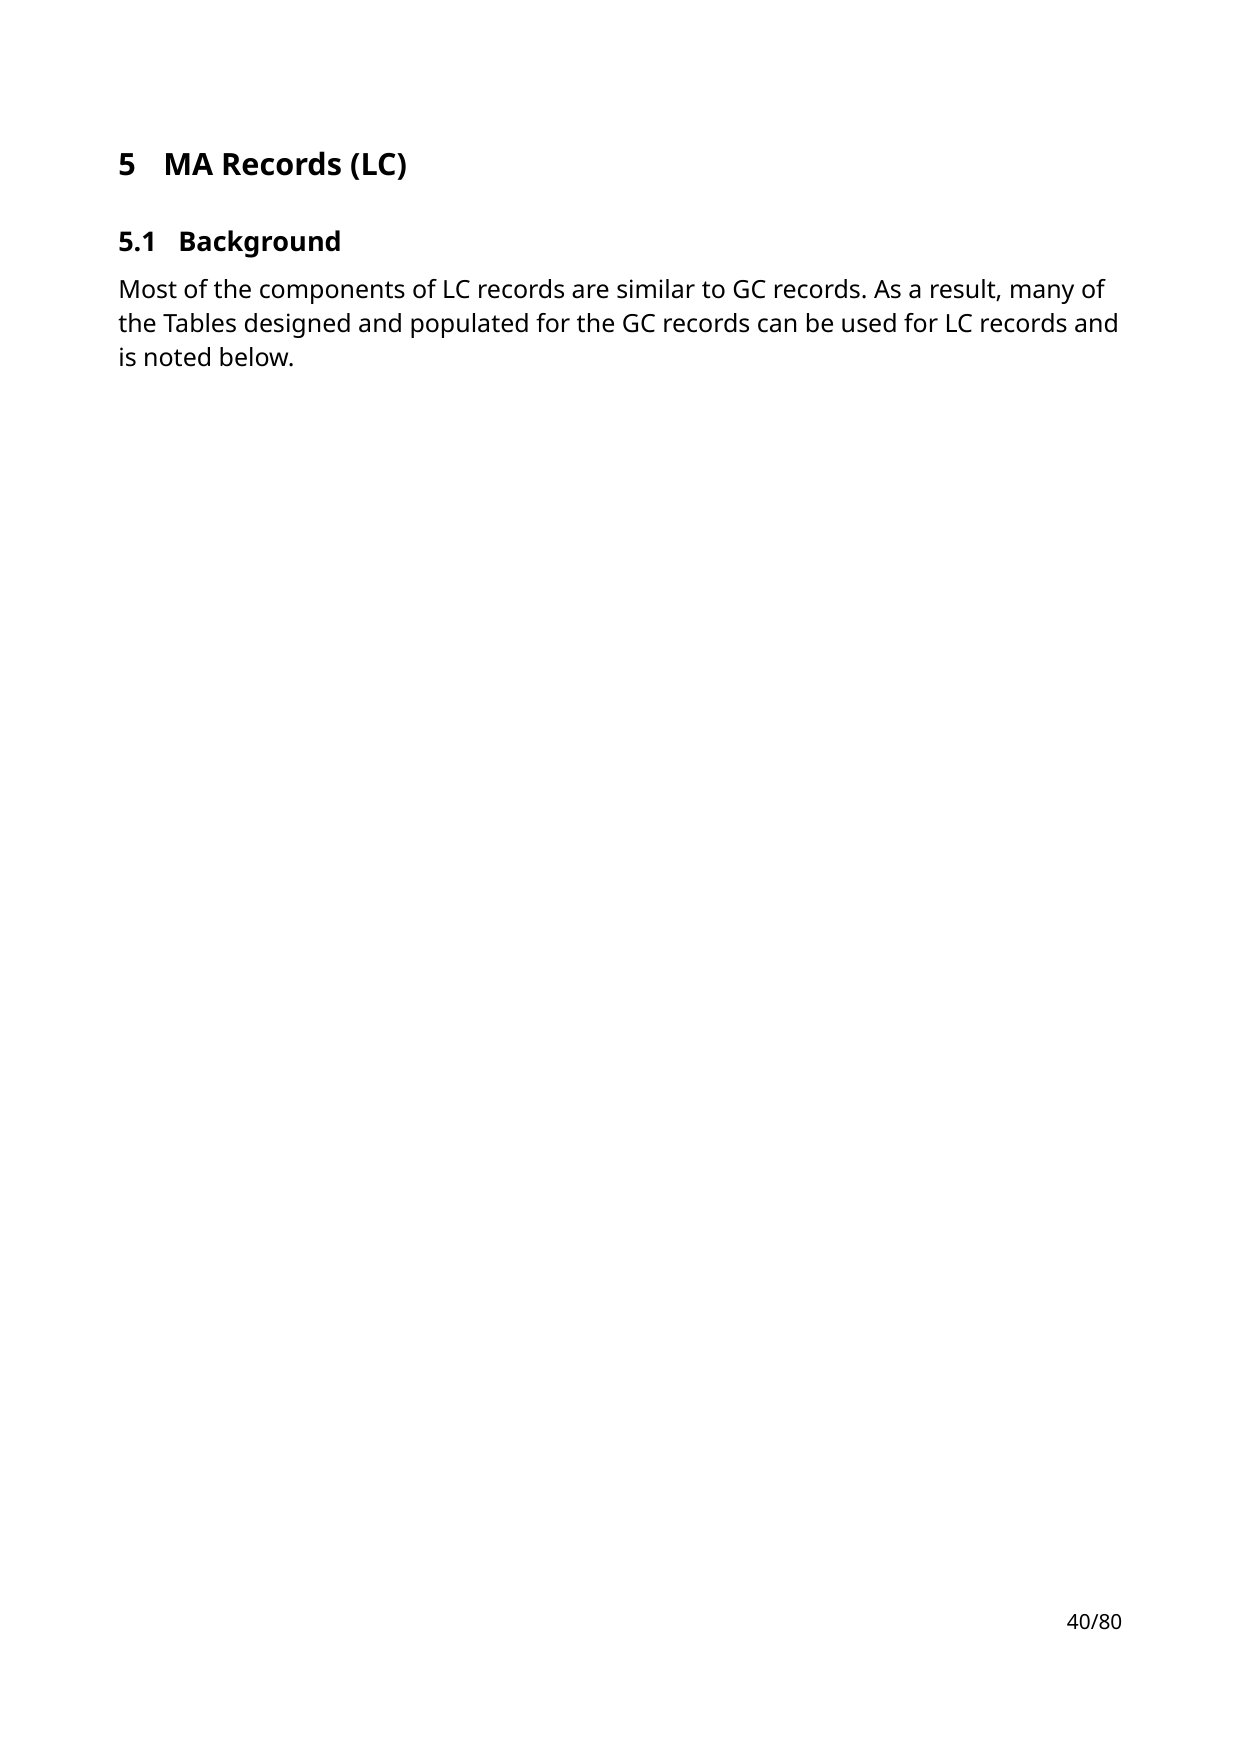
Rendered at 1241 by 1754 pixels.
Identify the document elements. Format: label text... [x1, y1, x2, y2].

text Most of the components of LC records are similar to GC records. As a result, many of the Tables designed and populated for the GC records can be used for LC records and is noted below. [118, 272, 1122, 374]
subtitle Background [118, 222, 1122, 259]
subtitle MA Records (LC) [118, 143, 1122, 185]
